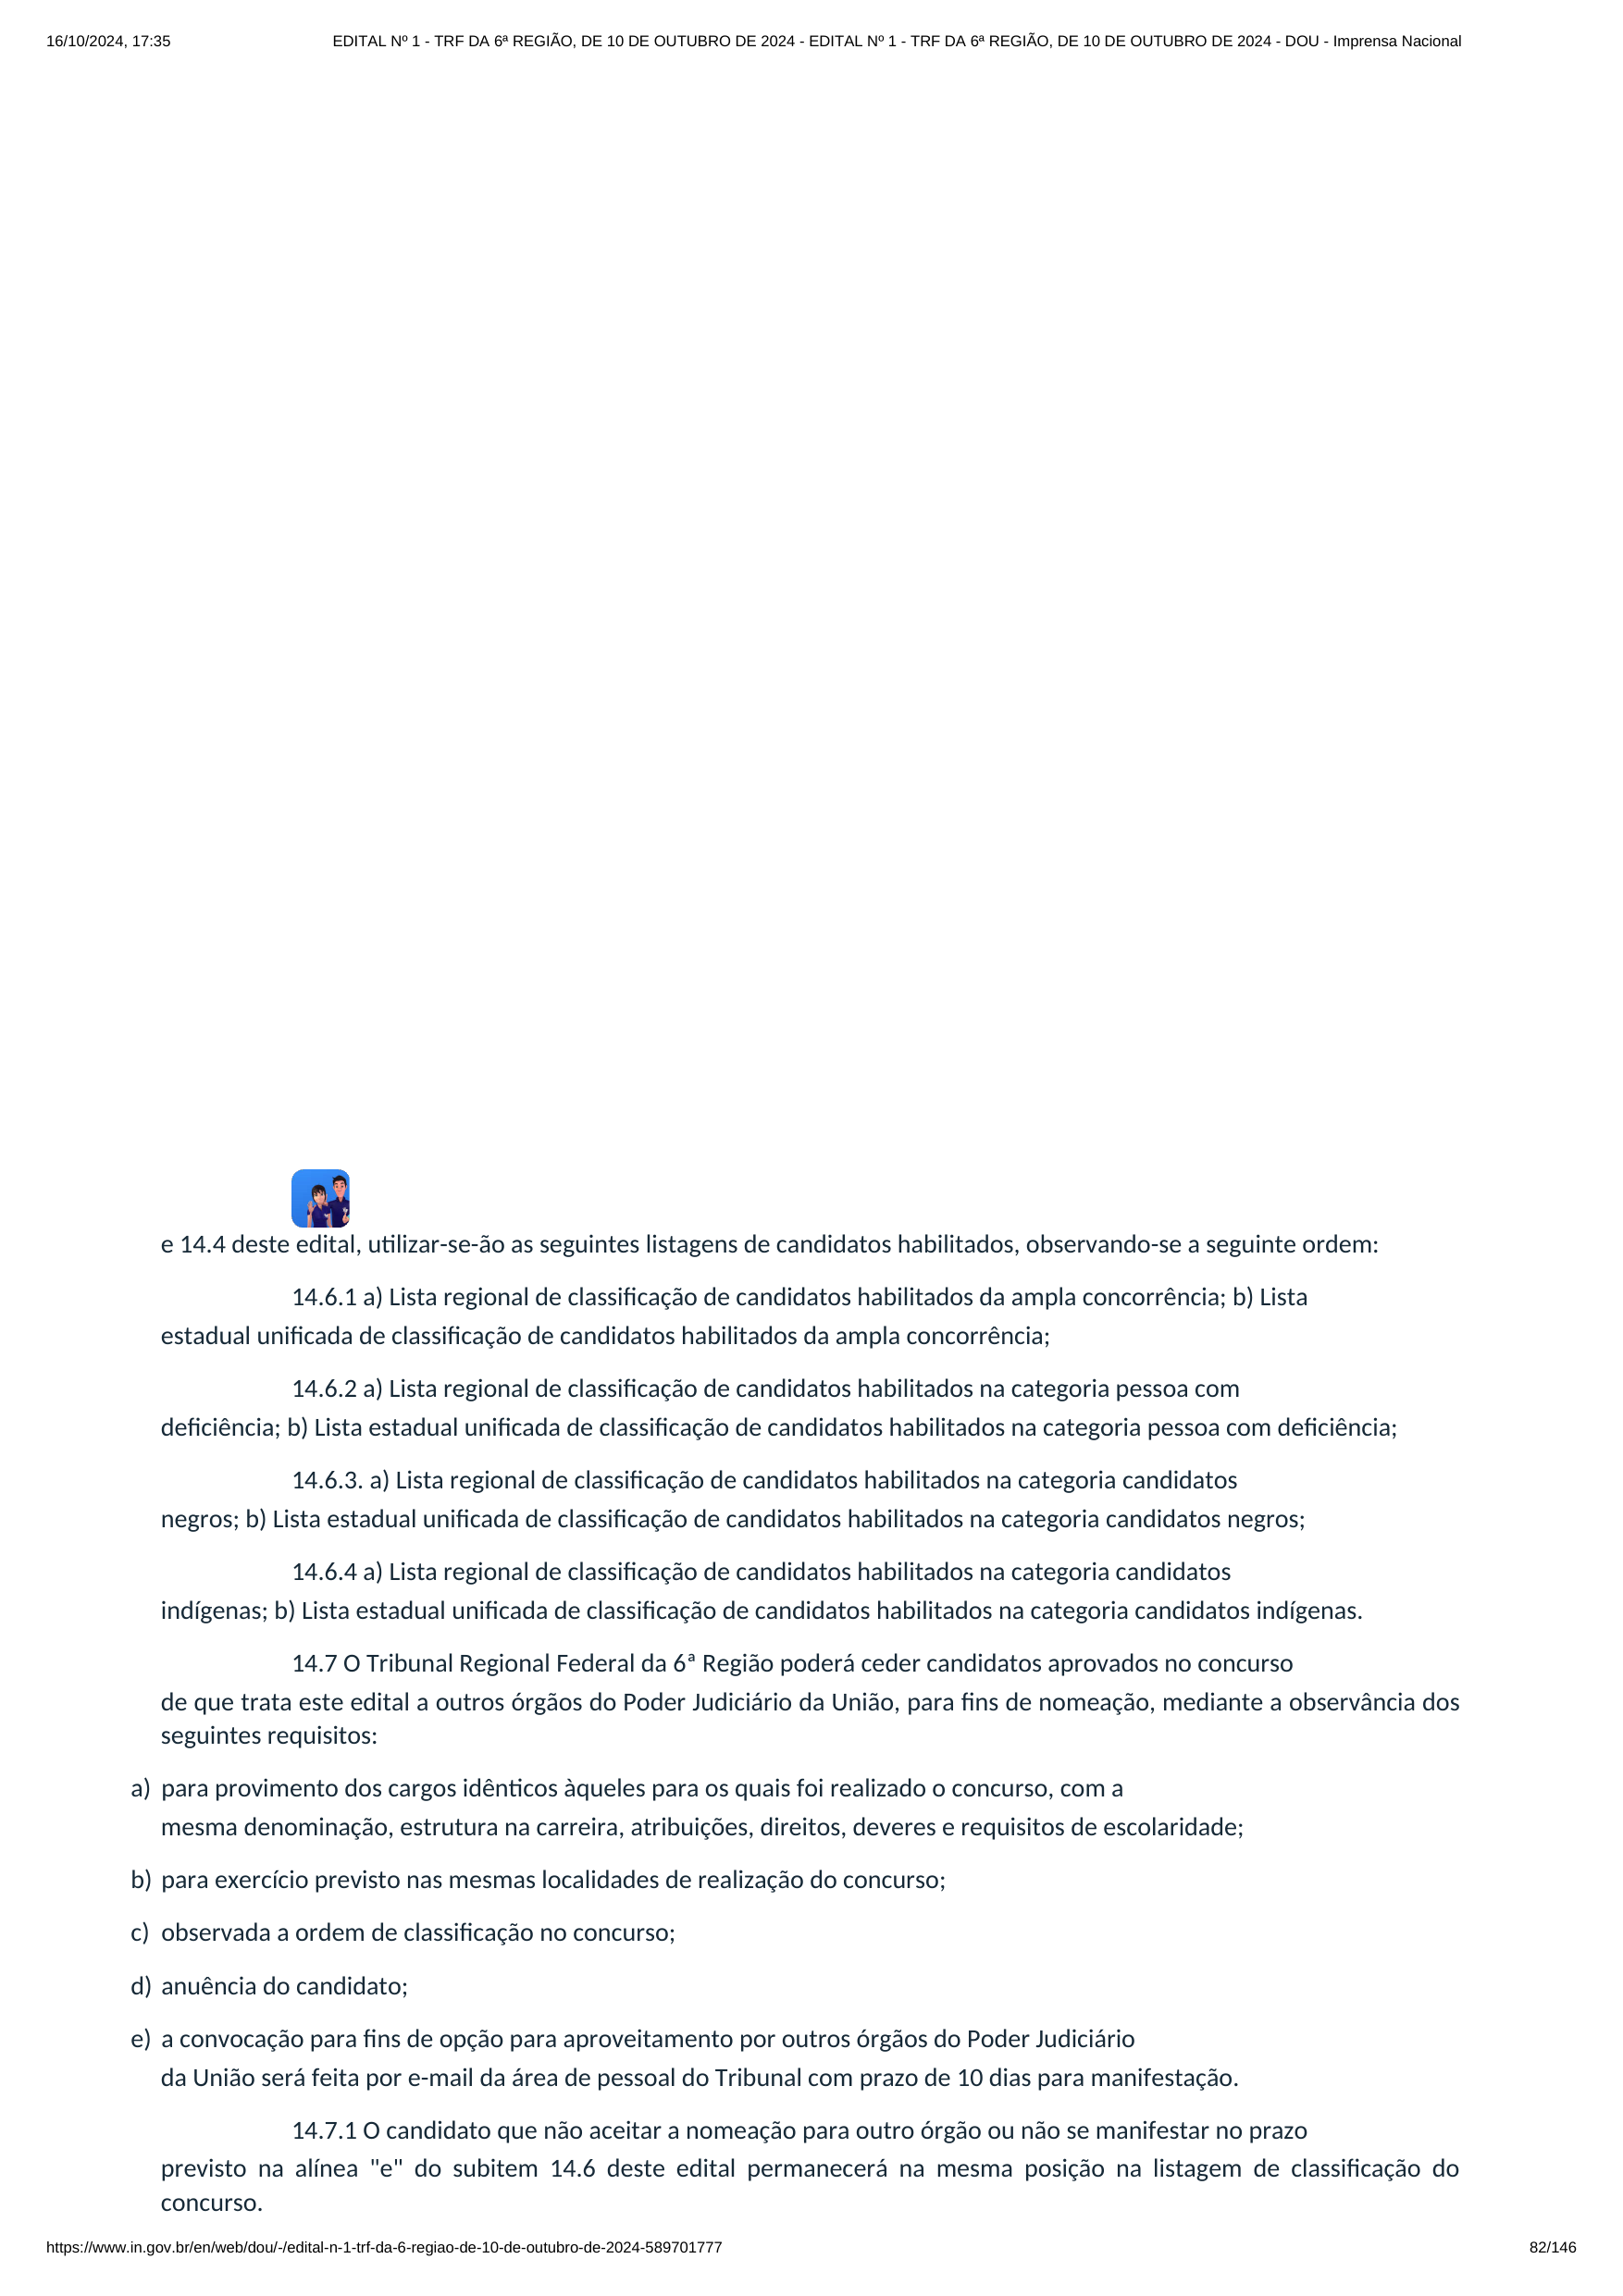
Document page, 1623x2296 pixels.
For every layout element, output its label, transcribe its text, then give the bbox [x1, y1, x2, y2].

list para provimento dos cargos idênticos àqueles para os quais foi realizado o concurso, com a [130, 1772, 1462, 1804]
text indígenas; b) Lista estadual unificada de classificação de candidatos habilitados na categoria candidatos indígenas. [161, 1594, 1462, 1625]
text 14.6.2 a) Lista regional de classificação de candidatos habilitados na categoria pessoa com [291, 1372, 1462, 1403]
text negros; b) Lista estadual unificada de classificação de candidatos habilitados na categoria candidatos negros; [161, 1502, 1462, 1534]
text da União será feita por e-mail da área de pessoal do Tribunal com prazo de 10 dias para manifestação. [161, 2061, 1462, 2092]
text 14.6.1 a) Lista regional de classificação de candidatos habilitados da ampla concorrência; b) Lista [291, 1280, 1462, 1312]
text 14.7.1 O candidato que não aceitar a nomeação para outro órgão ou não se manifestar no prazo [291, 2114, 1462, 2145]
list a convocação para fins de opção para aproveitamento por outros órgãos do Poder Judiciário [130, 2022, 1462, 2054]
text 14.6.4 a) Lista regional de classificação de candidatos habilitados na categoria candidatos [291, 1555, 1462, 1586]
text 14.7 O Tribunal Regional Federal da 6ª Região poderá ceder candidatos aprovados no concurso [291, 1647, 1462, 1678]
text previsto na alínea "e" do subitem 14.6 deste edital permanecerá na mesma posição na listagem de classificação do concurso. [161, 2153, 1462, 2218]
text 14.6.3. a) Lista regional de classificação de candidatos habilitados na categoria candidatos [291, 1463, 1462, 1495]
text deficiência; b) Lista estadual unificada de classificação de candidatos habilitados na categoria pessoa com deficiência; [161, 1411, 1462, 1442]
text e 14.4 deste edital, utilizar-se-ão as seguintes listagens de candidatos habilitados, observando-se a seguinte ordem: [161, 1228, 1462, 1259]
list para exercício previsto nas mesmas localidades de realização do concurso; [130, 1863, 1462, 1895]
text mesma denominação, estrutura na carreira, atribuições, direitos, deveres e requisitos de escolaridade; [161, 1810, 1462, 1843]
list anuência do candidato; [130, 1969, 1462, 2001]
text estadual unificada de classificação de candidatos habilitados da ampla concorrência; [161, 1319, 1462, 1351]
text de que trata este edital a outros órgãos do Poder Judiciário da União, para fins de nomeação, mediante a observância dos seguintes requisitos: [161, 1685, 1462, 1751]
list observada a ordem de classificação no concurso; [130, 1917, 1462, 1948]
